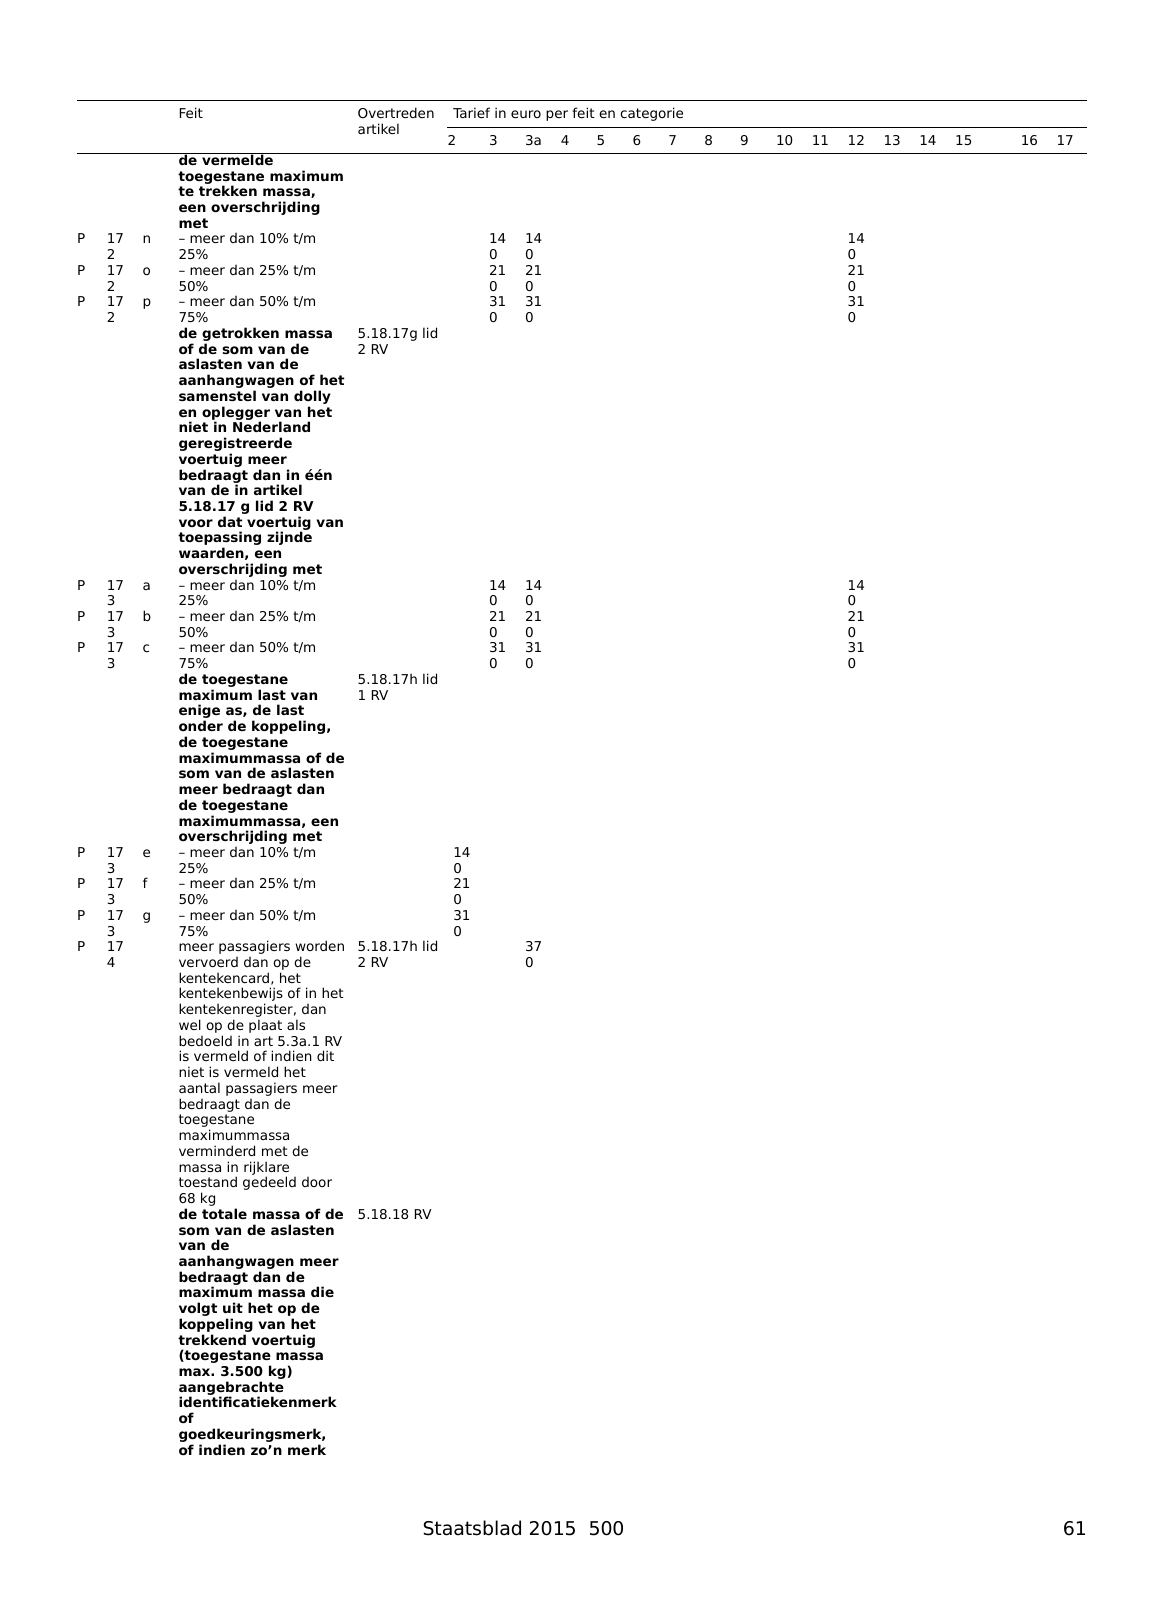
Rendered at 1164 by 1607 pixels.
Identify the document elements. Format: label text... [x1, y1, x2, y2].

table_cell g [136, 908, 172, 939]
table_cell [913, 640, 949, 672]
table_cell [841, 1207, 877, 1458]
table_cell [806, 154, 841, 231]
table_cell P [77, 609, 101, 640]
table_cell [877, 326, 913, 577]
table_cell [555, 578, 591, 609]
table_cell [877, 1207, 913, 1458]
table_cell [352, 154, 447, 231]
table_cell [734, 1207, 770, 1458]
table_cell e [136, 845, 172, 876]
table_cell 140 [447, 845, 483, 876]
table_cell [447, 578, 483, 609]
table_cell [1015, 294, 1051, 326]
table_cell [1051, 578, 1087, 609]
table_cell 172 [101, 263, 136, 294]
table_cell [949, 640, 1015, 672]
table_cell [483, 672, 519, 845]
table_cell [626, 845, 662, 876]
table_cell [483, 1207, 519, 1458]
table_cell [770, 231, 806, 263]
table_header Tarief in euro per feit en categorie [447, 101, 1087, 127]
table_cell [806, 939, 841, 1207]
table_cell [1051, 640, 1087, 672]
table_cell [555, 939, 591, 1207]
table_cell [734, 154, 770, 231]
table_cell [698, 876, 734, 908]
table_cell [483, 876, 519, 908]
table_cell [806, 908, 841, 939]
table_cell [1015, 578, 1051, 609]
table_cell [1051, 845, 1087, 876]
table_cell [591, 640, 626, 672]
table_cell [447, 609, 483, 640]
table_cell [555, 845, 591, 876]
table_cell [1015, 263, 1051, 294]
table_header Overtreden artikel [352, 101, 447, 153]
table_cell [913, 154, 949, 231]
table_cell [77, 326, 101, 577]
table_cell [770, 876, 806, 908]
table_cell 173 [101, 640, 136, 672]
table_cell [626, 640, 662, 672]
table_cell 5.18.17h lid 1 RV [352, 672, 447, 845]
table_cell 8 [698, 128, 734, 153]
table_cell [1015, 939, 1051, 1207]
table_cell [101, 154, 136, 231]
table_cell [734, 263, 770, 294]
table_cell 310 [519, 640, 555, 672]
table_cell [483, 939, 519, 1207]
table_cell 140 [841, 231, 877, 263]
table_cell 4 [555, 128, 591, 153]
table_cell [1051, 908, 1087, 939]
table_cell 310 [519, 294, 555, 326]
table_cell [949, 294, 1015, 326]
table_cell [698, 609, 734, 640]
table_cell [877, 672, 913, 845]
table_cell [949, 876, 1015, 908]
table_cell [352, 578, 447, 609]
table_cell [913, 672, 949, 845]
table_cell de toegestane maximum last van enige as, de last onder de koppeling, de toegestane maximummassa of de som van de aslasten meer bedraagt dan de toegestane maximummassa, een overschrijding met [172, 672, 352, 845]
table_cell [447, 939, 483, 1207]
table_cell f [136, 876, 172, 908]
table_cell [1051, 294, 1087, 326]
table_cell [1051, 672, 1087, 845]
table_cell b [136, 609, 172, 640]
table_cell [877, 263, 913, 294]
table_cell [734, 908, 770, 939]
table_cell [806, 672, 841, 845]
table_cell [555, 294, 591, 326]
table_cell [662, 908, 698, 939]
table_cell [662, 640, 698, 672]
table_cell [483, 154, 519, 231]
table_cell 5.18.17h lid 2 RV [352, 939, 447, 1207]
table_cell [136, 326, 172, 577]
table_cell [770, 939, 806, 1207]
table_cell [555, 640, 591, 672]
table_cell [352, 263, 447, 294]
table_cell [352, 609, 447, 640]
table_cell [662, 231, 698, 263]
table_cell [591, 845, 626, 876]
table_cell 13 [877, 128, 913, 153]
table_cell [662, 263, 698, 294]
table_cell de getrokken massa of de som van de aslasten van de aanhangwagen of het samenstel van dolly en oplegger van het niet in Nederland geregistreerde voertuig meer bedraagt dan in één van de in artikel 5.18.17 g lid 2 RV voor dat voertuig van toepassing zijnde waarden, een overschrijding met [172, 326, 352, 577]
table_cell [591, 294, 626, 326]
table_cell [662, 609, 698, 640]
table_cell [1015, 640, 1051, 672]
table_cell [913, 326, 949, 577]
table_cell 9 [734, 128, 770, 153]
table_cell [1051, 939, 1087, 1207]
table_cell [770, 263, 806, 294]
table_cell [555, 672, 591, 845]
table_cell P [77, 876, 101, 908]
table_cell [626, 908, 662, 939]
table_cell [1015, 231, 1051, 263]
table_cell P [77, 640, 101, 672]
table_cell [447, 294, 483, 326]
table_cell [101, 672, 136, 845]
table_cell [877, 578, 913, 609]
table_cell [483, 326, 519, 577]
table_cell 172 [101, 294, 136, 326]
table_cell [447, 326, 483, 577]
table_cell [555, 609, 591, 640]
table_cell [698, 231, 734, 263]
table_cell [447, 263, 483, 294]
table_cell [555, 154, 591, 231]
table_cell de vermelde toegestane maximum te trekken massa, een overschrijding met [172, 154, 352, 231]
table_cell [841, 845, 877, 876]
table_cell [555, 876, 591, 908]
table_cell P [77, 231, 101, 263]
table_cell 16 [1015, 128, 1051, 153]
table_cell – meer dan 50% t/m 75% [172, 908, 352, 939]
table_cell [806, 640, 841, 672]
table_cell [841, 908, 877, 939]
table_cell [136, 154, 172, 231]
table_cell 11 [806, 128, 841, 153]
table_cell 173 [101, 845, 136, 876]
table_cell [877, 908, 913, 939]
table_cell [949, 231, 1015, 263]
table_cell [734, 845, 770, 876]
table_cell 310 [841, 640, 877, 672]
table_cell [698, 939, 734, 1207]
table_cell [841, 672, 877, 845]
table_cell [913, 939, 949, 1207]
table_cell [591, 908, 626, 939]
table_cell [447, 672, 483, 845]
table_cell – meer dan 25% t/m 50% [172, 263, 352, 294]
table_cell [591, 263, 626, 294]
table_cell [662, 939, 698, 1207]
table_cell [734, 876, 770, 908]
table_cell [555, 908, 591, 939]
table_cell P [77, 908, 101, 939]
table_cell 5.18.17g lid 2 RV [352, 326, 447, 577]
table_cell [770, 154, 806, 231]
table_cell [770, 326, 806, 577]
table_cell [626, 578, 662, 609]
table_cell [591, 939, 626, 1207]
table_cell [662, 672, 698, 845]
table_cell [591, 1207, 626, 1458]
table_cell [949, 845, 1015, 876]
table_cell [770, 672, 806, 845]
table_cell [734, 294, 770, 326]
table_cell [352, 640, 447, 672]
table_cell [662, 578, 698, 609]
table_cell [1015, 908, 1051, 939]
table_cell [77, 154, 101, 231]
table_cell [949, 1207, 1015, 1458]
table_cell [662, 294, 698, 326]
table_cell 12 [841, 128, 877, 153]
table_cell [877, 939, 913, 1207]
table_cell [734, 672, 770, 845]
table_cell [1015, 609, 1051, 640]
table_cell [77, 1207, 101, 1458]
table_cell 6 [626, 128, 662, 153]
table_cell [519, 908, 555, 939]
table_cell [591, 326, 626, 577]
table_cell 140 [483, 578, 519, 609]
table_cell [662, 1207, 698, 1458]
table_header [136, 101, 172, 153]
table_cell [949, 908, 1015, 939]
table_cell [770, 1207, 806, 1458]
table_cell [626, 672, 662, 845]
table_cell 173 [101, 876, 136, 908]
table_cell [806, 294, 841, 326]
table_cell 10 [770, 128, 806, 153]
table_cell 17 [1051, 128, 1087, 153]
table_cell [662, 876, 698, 908]
table_header [77, 101, 101, 153]
table_cell [591, 578, 626, 609]
table_cell [949, 672, 1015, 845]
table_cell [841, 154, 877, 231]
table_cell 370 [519, 939, 555, 1207]
table_cell [1051, 876, 1087, 908]
table_cell [447, 640, 483, 672]
table_cell [806, 263, 841, 294]
table_cell [101, 1207, 136, 1458]
table_cell n [136, 231, 172, 263]
table_cell [626, 939, 662, 1207]
table_cell [913, 908, 949, 939]
table_cell – meer dan 50% t/m 75% [172, 294, 352, 326]
table_cell [1051, 231, 1087, 263]
table_cell P [77, 845, 101, 876]
table_cell P [77, 263, 101, 294]
table_cell 173 [101, 908, 136, 939]
table_cell [770, 845, 806, 876]
table_cell [1015, 672, 1051, 845]
table_cell [626, 876, 662, 908]
table_cell [1015, 1207, 1051, 1458]
table_cell [806, 326, 841, 577]
table_cell [734, 939, 770, 1207]
table_cell [877, 845, 913, 876]
table_cell [626, 154, 662, 231]
table_cell [877, 876, 913, 908]
table_cell [806, 876, 841, 908]
table_cell [1015, 876, 1051, 908]
table_cell [519, 845, 555, 876]
table_cell [555, 326, 591, 577]
table_cell 140 [519, 231, 555, 263]
table_cell [698, 640, 734, 672]
table_cell [591, 231, 626, 263]
table_cell [949, 578, 1015, 609]
table_cell 310 [483, 640, 519, 672]
table_cell [136, 939, 172, 1207]
table_cell [877, 640, 913, 672]
table_cell [698, 845, 734, 876]
table_cell [555, 231, 591, 263]
table_cell [698, 326, 734, 577]
table_cell 2 [447, 128, 483, 153]
table_cell [913, 609, 949, 640]
table_cell [949, 939, 1015, 1207]
table_cell – meer dan 10% t/m 25% [172, 231, 352, 263]
table_cell [698, 578, 734, 609]
table_cell c [136, 640, 172, 672]
table_cell P [77, 939, 101, 1207]
table_cell [877, 154, 913, 231]
table_cell – meer dan 10% t/m 25% [172, 578, 352, 609]
table_cell [949, 263, 1015, 294]
table_cell 140 [519, 578, 555, 609]
table_cell [519, 672, 555, 845]
table_cell [877, 231, 913, 263]
table_cell [626, 326, 662, 577]
table_cell [806, 578, 841, 609]
table_cell [734, 609, 770, 640]
table_cell de totale massa of de som van de aslasten van de aanhangwagen meer bedraagt dan de maximum massa die volgt uit het op de koppeling van het trekkend voertuig (toegestane massa max. 3.500 kg) aangebrachte identificatiekenmerk of goedkeuringsmerk, of indien zo’n merk [172, 1207, 352, 1458]
table_cell [591, 609, 626, 640]
table_cell [770, 294, 806, 326]
table_cell [352, 876, 447, 908]
table_cell [447, 1207, 483, 1458]
table_header Feit [172, 101, 352, 153]
table_cell [913, 578, 949, 609]
table_cell [841, 939, 877, 1207]
table_cell [806, 845, 841, 876]
table_cell [555, 1207, 591, 1458]
table_cell [352, 908, 447, 939]
table_cell [555, 263, 591, 294]
table_cell [1051, 609, 1087, 640]
table_cell – meer dan 50% t/m 75% [172, 640, 352, 672]
table_cell [806, 609, 841, 640]
table_cell [913, 1207, 949, 1458]
table_cell 14 [913, 128, 949, 153]
table_cell [806, 231, 841, 263]
table_cell [806, 1207, 841, 1458]
table_cell [698, 294, 734, 326]
table_cell [591, 154, 626, 231]
table_cell [913, 294, 949, 326]
table_cell [734, 578, 770, 609]
table_cell [352, 845, 447, 876]
table_cell o [136, 263, 172, 294]
table_cell [101, 326, 136, 577]
table_cell [913, 263, 949, 294]
table_cell [519, 1207, 555, 1458]
table_cell 210 [519, 263, 555, 294]
table_cell 210 [483, 263, 519, 294]
table_cell 310 [447, 908, 483, 939]
table_cell [626, 1207, 662, 1458]
table_cell P [77, 578, 101, 609]
table_cell [698, 263, 734, 294]
table_cell [949, 154, 1015, 231]
table_cell [591, 876, 626, 908]
table_cell [1051, 263, 1087, 294]
table_cell [626, 263, 662, 294]
table_cell [77, 672, 101, 845]
table_cell [1015, 326, 1051, 577]
table_cell [1015, 845, 1051, 876]
table_cell [698, 154, 734, 231]
table_cell [519, 154, 555, 231]
table_cell [352, 231, 447, 263]
table_cell P [77, 294, 101, 326]
table_cell [626, 609, 662, 640]
table_cell [770, 640, 806, 672]
table_cell [913, 845, 949, 876]
table_cell 5.18.18 RV [352, 1207, 447, 1458]
table_cell [1015, 154, 1051, 231]
table_cell [626, 231, 662, 263]
table_cell – meer dan 25% t/m 50% [172, 609, 352, 640]
table_cell a [136, 578, 172, 609]
table_cell [734, 326, 770, 577]
table_cell 210 [841, 609, 877, 640]
table_cell [626, 294, 662, 326]
table_cell [483, 908, 519, 939]
table_cell [519, 876, 555, 908]
table_cell [662, 154, 698, 231]
table_cell [662, 326, 698, 577]
table_cell [913, 876, 949, 908]
table_cell 3a [519, 128, 555, 153]
table_cell meer passagiers worden vervoerd dan op de kentekencard, het kentekenbewijs of in het kentekenregister, dan wel op de plaat als bedoeld in art 5.3a.1 RV is vermeld of indien dit niet is vermeld het aantal passagiers meer bedraagt dan de toegestane maximummassa verminderd met de massa in rijklare toestand gedeeld door 68 kg [172, 939, 352, 1207]
table_cell [591, 672, 626, 845]
table_cell 210 [519, 609, 555, 640]
table_cell 310 [483, 294, 519, 326]
table_cell [662, 845, 698, 876]
table_cell [841, 326, 877, 577]
table_cell [519, 326, 555, 577]
table_cell [734, 640, 770, 672]
table_cell 140 [841, 578, 877, 609]
table_cell [483, 845, 519, 876]
table_cell 140 [483, 231, 519, 263]
table_header [101, 101, 136, 153]
table_cell 210 [447, 876, 483, 908]
table_cell p [136, 294, 172, 326]
table_cell [136, 1207, 172, 1458]
table_cell 5 [591, 128, 626, 153]
table_cell 174 [101, 939, 136, 1207]
table_cell [734, 231, 770, 263]
table_cell 210 [841, 263, 877, 294]
table_cell [1051, 154, 1087, 231]
table_cell [877, 609, 913, 640]
table_cell [352, 294, 447, 326]
table_cell 210 [483, 609, 519, 640]
table_cell [841, 876, 877, 908]
table_cell 173 [101, 609, 136, 640]
table_cell [447, 154, 483, 231]
table_cell – meer dan 10% t/m 25% [172, 845, 352, 876]
table_cell 7 [662, 128, 698, 153]
table_cell 3 [483, 128, 519, 153]
table_cell 310 [841, 294, 877, 326]
table_cell [698, 672, 734, 845]
table_cell [698, 908, 734, 939]
table_cell [913, 231, 949, 263]
table_cell [1051, 326, 1087, 577]
table_cell – meer dan 25% t/m 50% [172, 876, 352, 908]
table_cell 173 [101, 578, 136, 609]
table_cell [770, 578, 806, 609]
table_cell [136, 672, 172, 845]
table_cell [877, 294, 913, 326]
table_cell [949, 326, 1015, 577]
table_cell [1051, 1207, 1087, 1458]
table_cell [447, 231, 483, 263]
table_cell [949, 609, 1015, 640]
table_cell [770, 908, 806, 939]
table_cell 15 [949, 128, 1015, 153]
table_cell [698, 1207, 734, 1458]
table_cell 172 [101, 231, 136, 263]
table_cell [770, 609, 806, 640]
